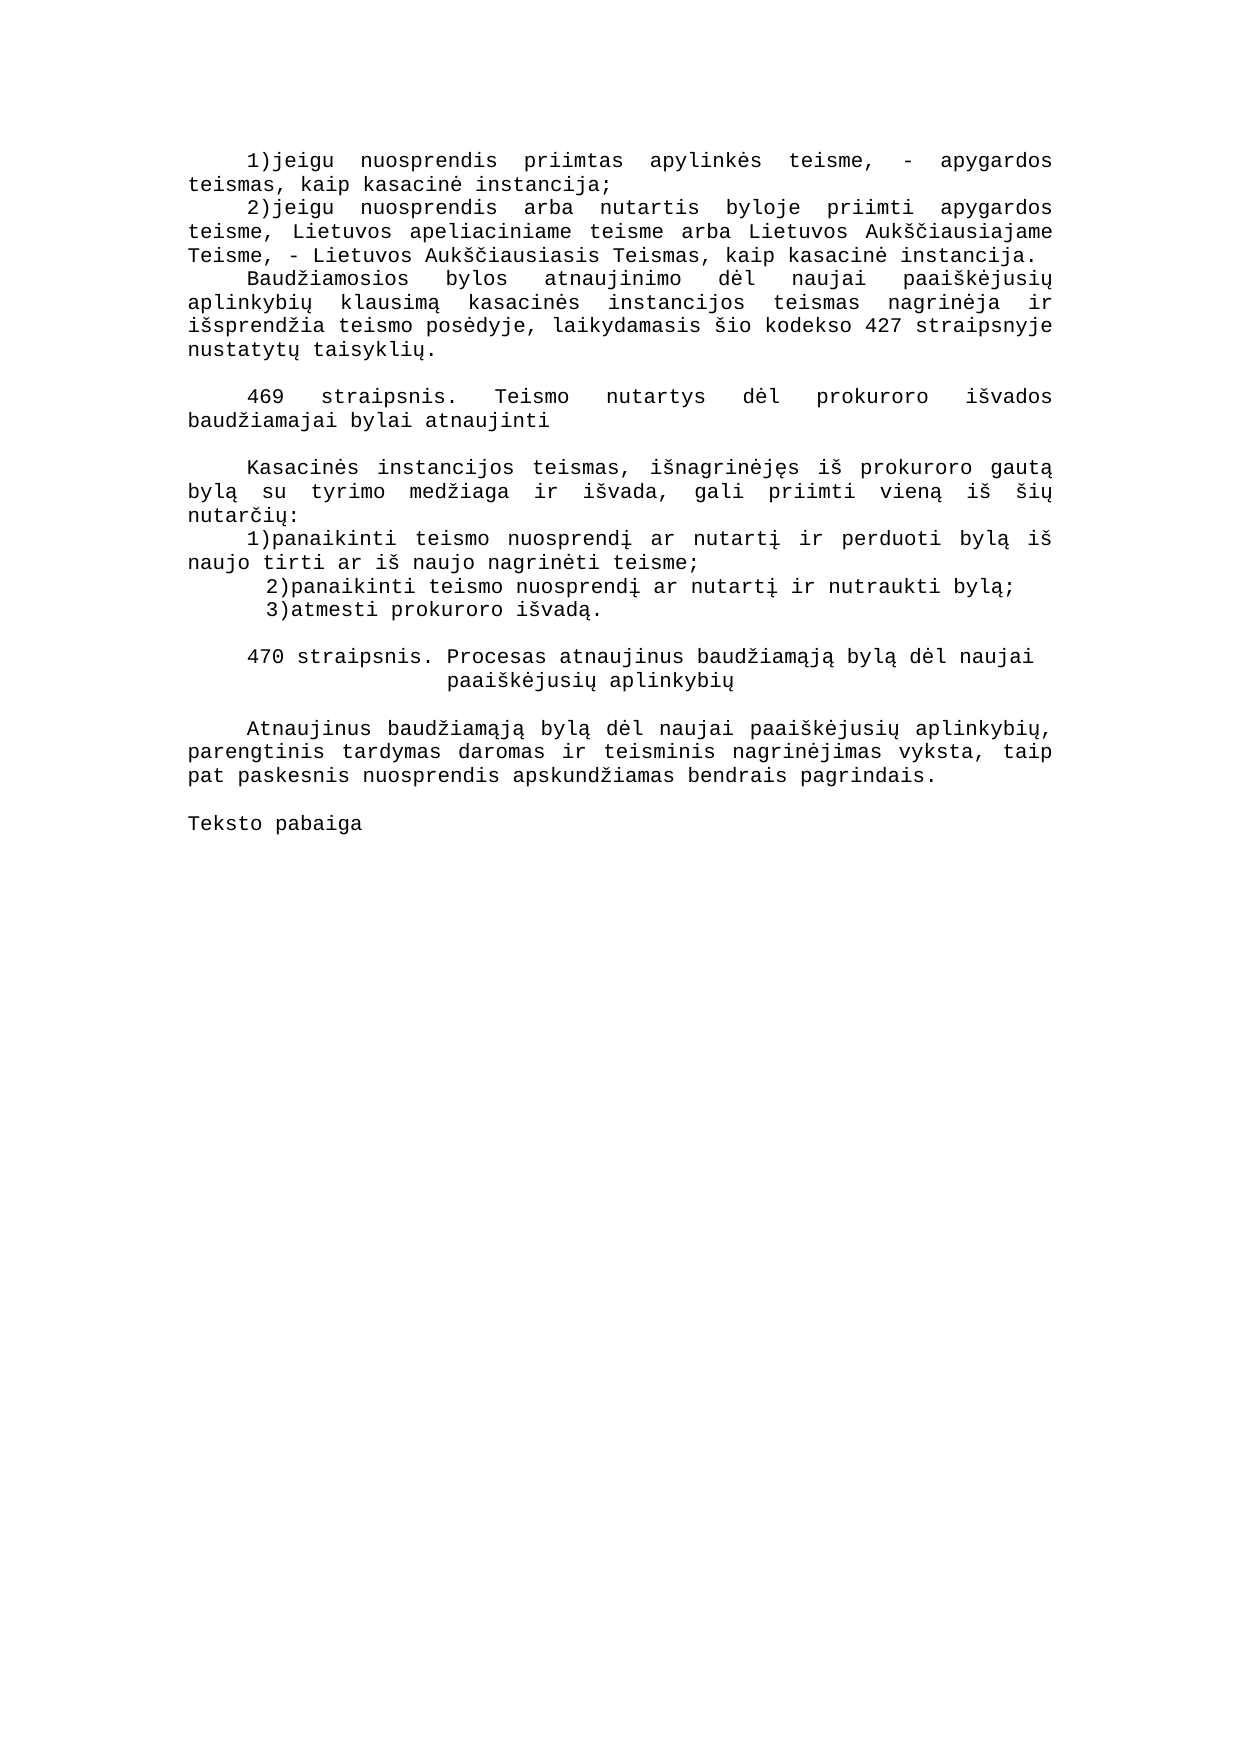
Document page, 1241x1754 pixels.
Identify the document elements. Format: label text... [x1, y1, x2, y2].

text Teksto pabaiga [187, 812, 1053, 836]
text 470 straipsnis. Procesas atnaujinus baudžiamąją bylą dėl naujai [187, 647, 1053, 670]
text 2)panaikinti teismo nuosprendį ar nutartį ir nutraukti bylą; [206, 576, 1053, 599]
text 1)panaikinti teismo nuosprendį ar nutartį ir perduoti bylą iš naujo tirti ar iš naujo nagrinėti teisme; [187, 528, 1053, 576]
text 2)jeigu nuosprendis arba nutartis byloje priimti apygardos teisme, Lietuvos apeliaciniame teisme arba Lietuvos Aukščiausiajame Teisme, - Lietuvos Aukščiausiasis Teismas, kaip kasacinė instancija. [187, 197, 1053, 268]
text Atnaujinus baudžiamąją bylą dėl naujai paaiškėjusių aplinkybių, parengtinis tardymas daromas ir teisminis nagrinėjimas vyksta, taip pat paskesnis nuosprendis apskundžiamas bendrais pagrindais. [187, 717, 1053, 788]
text Baudžiamosios bylos atnaujinimo dėl naujai paaiškėjusių aplinkybių klausimą kasacinės instancijos teismas nagrinėja ir išsprendžia teismo posėdyje, laikydamasis šio kodekso 427 straipsnyje nustatytų taisyklių. [187, 268, 1053, 363]
text paaiškėjusių aplinkybių [187, 670, 1053, 694]
text Kasacinės instancijos teismas, išnagrinėjęs iš prokuroro gautą bylą su tyrimo medžiaga ir išvada, gali priimti vieną iš šių nutarčių: [187, 457, 1053, 528]
text 1)jeigu nuosprendis priimtas apylinkės teisme, - apygardos teismas, kaip kasacinė instancija; [187, 150, 1053, 197]
text 469 straipsnis. Teismo nutartys dėl prokuroro išvados baudžiamajai bylai atnaujinti [187, 386, 1053, 434]
text 3)atmesti prokuroro išvadą. [206, 599, 1053, 623]
